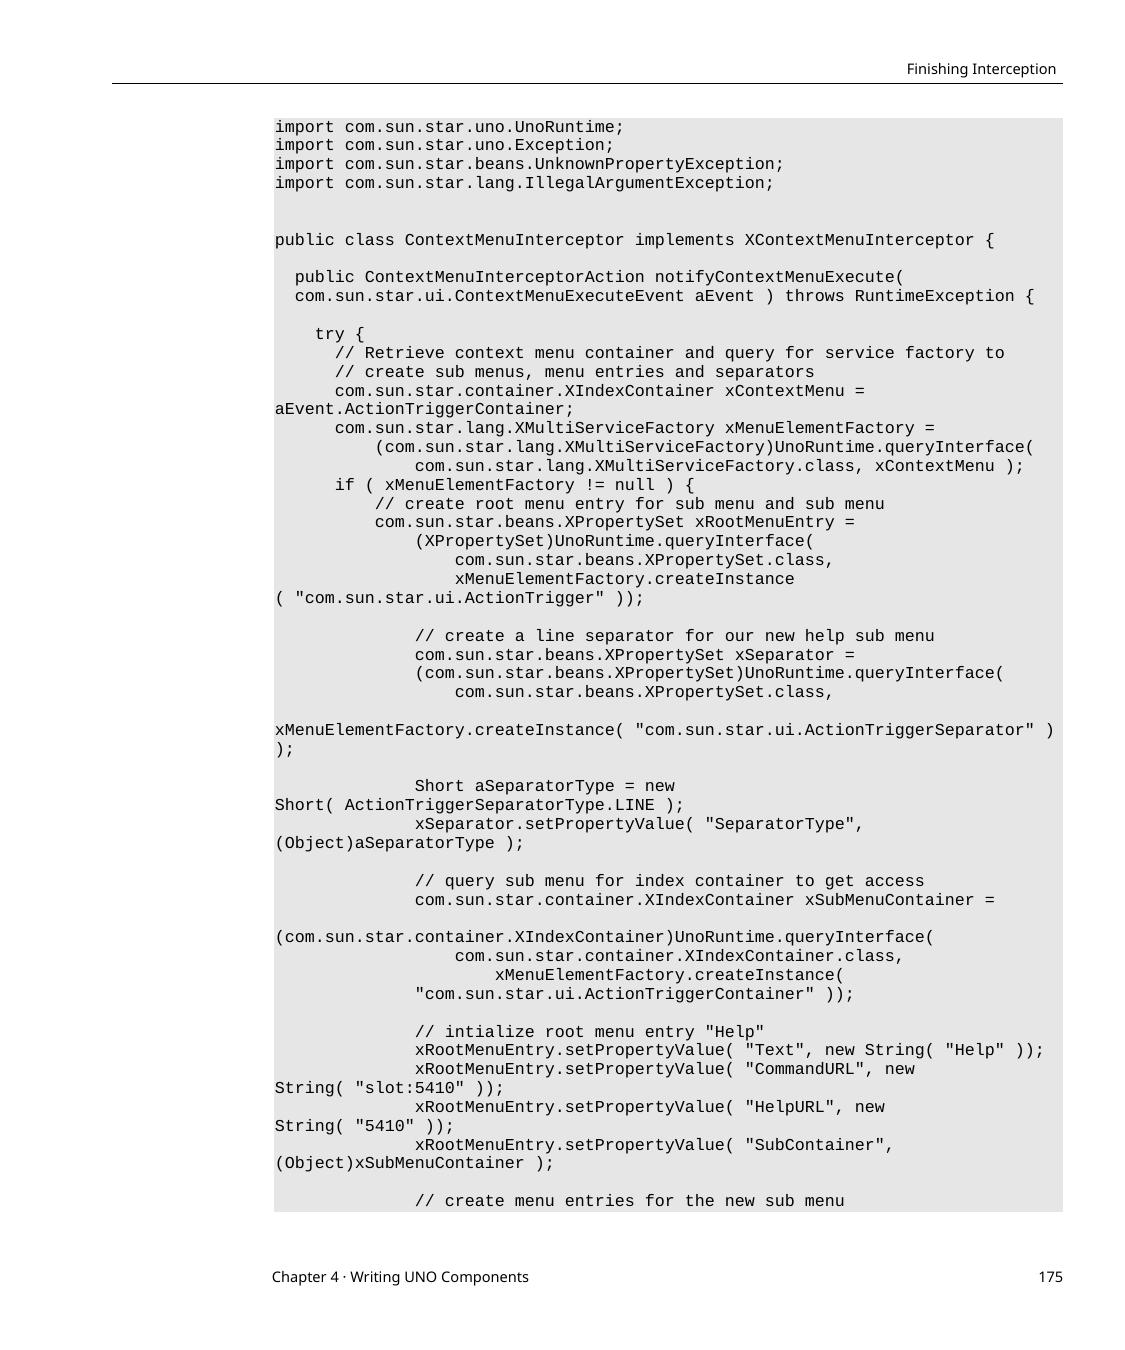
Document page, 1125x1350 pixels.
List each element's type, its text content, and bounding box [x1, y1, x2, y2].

text import com.sun.star.uno.UnoRuntime; import com.sun.star.uno.Exception; import com.sun.star.beans.UnknownPropertyException; import com.sun.star.lang.IllegalArgumentException; public class ContextMenuInterceptor implements XContextMenuInterceptor { public ContextMenuInterceptorAction notifyContextMenuExecute( com.sun.star.ui.ContextMenuExecuteEvent aEvent ) throws RuntimeException { try { // Retrieve context menu container and query for service factory to // create sub menus, menu entries and separators com.sun.star.container.XIndexContainer xContextMenu = aEvent.ActionTriggerContainer; com.sun.star.lang.XMultiServiceFactory xMenuElementFactory = (com.sun.star.lang.XMultiServiceFactory)UnoRuntime.queryInterface( com.sun.star.lang.XMultiServiceFactory.class, xContextMenu ); if ( xMenuElementFactory != null ) { // create root menu entry for sub menu and sub menu com.sun.star.beans.XPropertySet xRootMenuEntry = (XPropertySet)UnoRuntime.queryInterface( com.sun.star.beans.XPropertySet.class, xMenuElementFactory.createInstance ( "com.sun.star.ui.ActionTrigger" )); // create a line separator for our new help sub menu com.sun.star.beans.XPropertySet xSeparator = (com.sun.star.beans.XPropertySet)UnoRuntime.queryInterface( com.sun.star.beans.XPropertySet.class, xMenuElementFactory.createInstance( "com.sun.star.ui.ActionTriggerSeparator" ) ); Short aSeparatorType = new Short( ActionTriggerSeparatorType.LINE ); xSeparator.setPropertyValue( "SeparatorType", (Object)aSeparatorType ); // query sub menu for index container to get access com.sun.star.container.XIndexContainer xSubMenuContainer = (com.sun.star.container.XIndexContainer)UnoRuntime.queryInterface( com.sun.star.container.XIndexContainer.class, xMenuElementFactory.createInstance( "com.sun.star.ui.ActionTriggerContainer" )); // intialize root menu entry "Help" xRootMenuEntry.setPropertyValue( "Text", new String( "Help" )); xRootMenuEntry.setPropertyValue( "CommandURL", new String( "slot:5410" )); xRootMenuEntry.setPropertyValue( "HelpURL", new String( "5410" )); xRootMenuEntry.setPropertyValue( "SubContainer", (Object)xSubMenuContainer ); // create menu entries for the new sub menu [274, 118, 1063, 1212]
